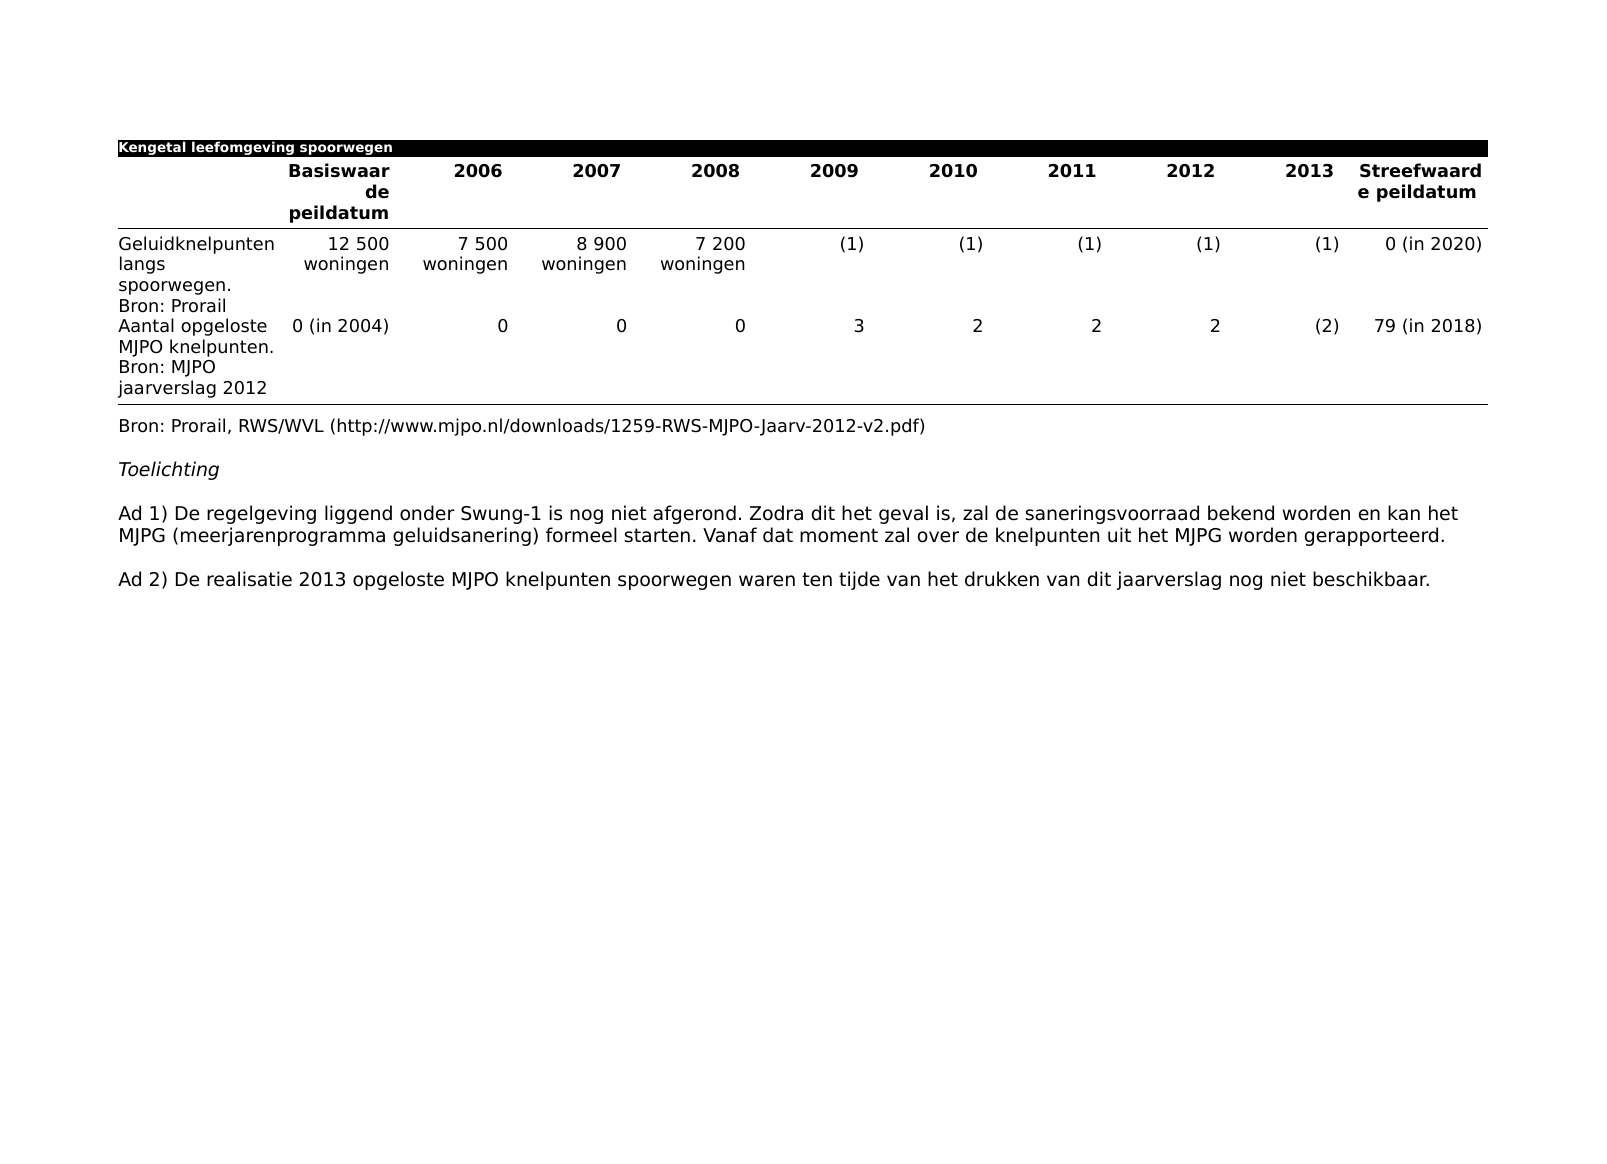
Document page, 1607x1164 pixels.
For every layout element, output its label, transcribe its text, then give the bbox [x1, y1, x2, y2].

table_cell 2 [989, 316, 1108, 403]
table_cell 0 (in 2004) [276, 316, 395, 403]
table_cell (1) [989, 229, 1108, 316]
table_cell 12 500 woningen [276, 229, 395, 316]
table_cell 2010 [870, 157, 989, 228]
text Ad 2) De realisatie 2013 opgeloste MJPO knelpunten spoorwegen waren ten tijde van het drukken van dit jaarverslag nog niet beschikbaar. [118, 569, 1488, 591]
table_cell 2009 [752, 157, 870, 228]
table_cell 8 900 woningen [514, 229, 633, 316]
table_cell 2012 [1108, 157, 1227, 228]
table_cell 2007 [514, 157, 633, 228]
table_header Kengetal leefomgeving spoorwegen [118, 140, 1488, 156]
table_cell 0 (in 2020) [1346, 229, 1488, 316]
subtitle Toelichting [118, 459, 1488, 481]
table_cell 0 [633, 316, 752, 403]
table_cell 7 200 woningen [633, 229, 752, 316]
table_cell Bron: Prorail, RWS/WVL (http://www.mjpo.nl/downloads/1259-RWS-MJPO-Jaarv-2012-v2.pdf) [118, 405, 1488, 437]
table_cell 2 [1108, 316, 1227, 403]
table_cell 2006 [395, 157, 514, 228]
table_cell (1) [1108, 229, 1227, 316]
text Ad 1) De regelgeving liggend onder Swung-1 is nog niet afgerond. Zodra dit het geval is, zal de saneringsvoorraad bekend worden en kan het MJPG (meerjarenprogramma geluidsanering) formeel starten. Vanaf dat moment zal over de knelpunten uit het MJPG worden gerapporteerd. [118, 503, 1488, 547]
table_cell 0 [514, 316, 633, 403]
table_cell Aantal opgeloste MJPO knelpunten. Bron: MJPO jaarverslag 2012 [118, 316, 276, 403]
table_cell Streefwaarde peildatum [1346, 157, 1488, 228]
table_cell 2011 [989, 157, 1108, 228]
table_cell 2013 [1227, 157, 1346, 228]
table_cell Geluidknelpunten langs spoorwegen. Bron: Prorail [118, 229, 276, 316]
table_cell (1) [752, 229, 870, 316]
table_cell 2008 [633, 157, 752, 228]
table_cell 3 [752, 316, 870, 403]
table_cell 2 [870, 316, 989, 403]
table_cell [118, 157, 276, 228]
table_cell (1) [1227, 229, 1346, 316]
table_cell 79 (in 2018) [1346, 316, 1488, 403]
table_cell 7 500 woningen [395, 229, 514, 316]
table_cell Basiswaarde peildatum [276, 157, 395, 228]
table_cell 0 [395, 316, 514, 403]
table_cell (1) [870, 229, 989, 316]
table_cell (2) [1227, 316, 1346, 403]
